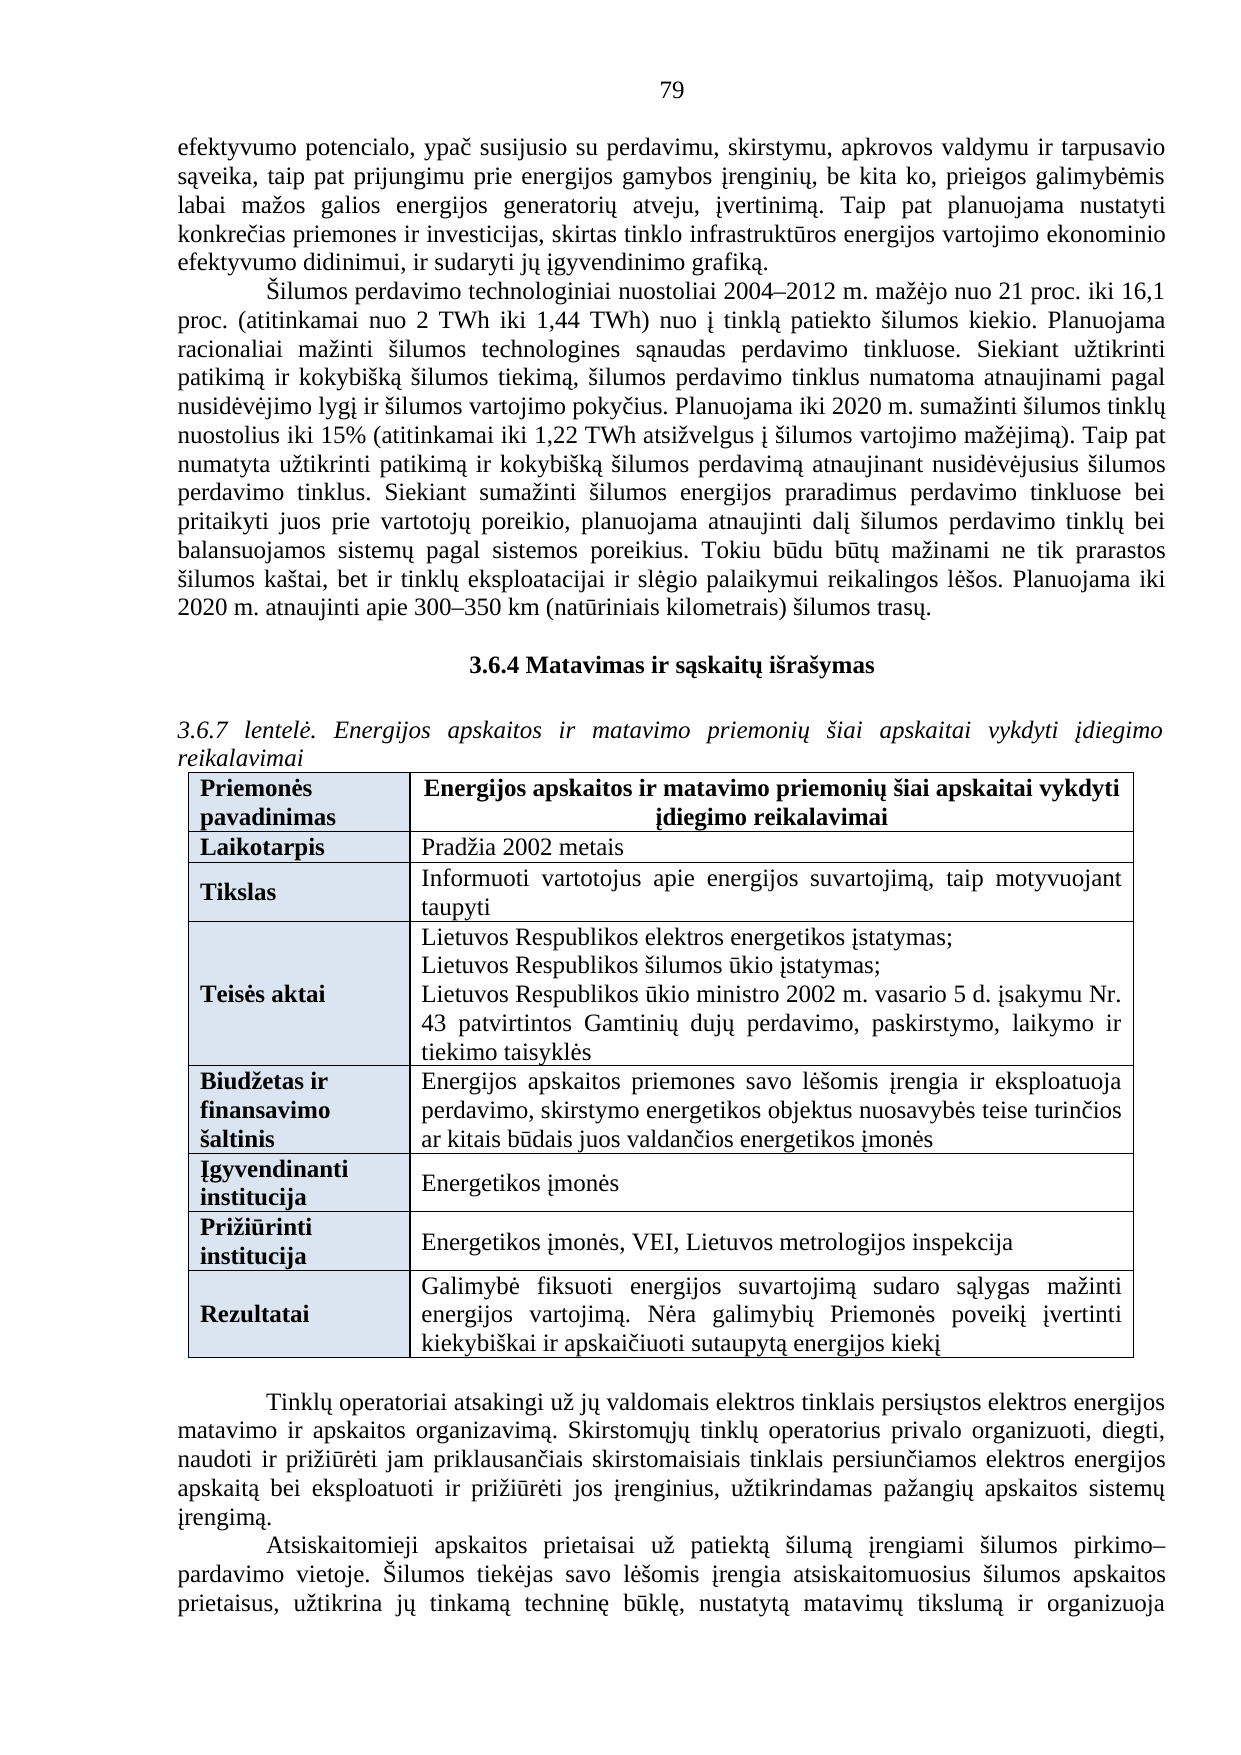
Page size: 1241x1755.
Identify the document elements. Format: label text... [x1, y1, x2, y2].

table_cell Biudžetas ir finansavimo šaltinis [189, 1066, 409, 1153]
text Atsiskaitomieji apskaitos prietaisai už patiektą šilumą įrengiami šilumos pirkimo–pardavimo vietoje. Šilumos tiekėjas savo lėšomis įrengia atsiskaitomuosius šilumos apskaitos prietaisus, užtikrina jų tinkamą techninę būklę, nustatytą matavimų tikslumą ir organizuoja [177, 1531, 1166, 1617]
text 3.6.4 Matavimas ir sąskaitų išrašymas [177, 650, 1166, 679]
text 3.6.7 lentelė. Energijos apskaitos ir matavimo priemonių šiai apskaitai vykdyti įdiegimo reikalavimai [177, 715, 1166, 772]
table_cell Prižiūrinti institucija [189, 1212, 409, 1270]
table_cell Teisės aktai [189, 922, 409, 1065]
table_header Priemonės pavadinimas [189, 773, 409, 831]
text efektyvumo potencialo, ypač susijusio su perdavimu, skirstymu, apkrovos valdymu ir tarpusavio sąveika, taip pat prijungimu prie energijos gamybos įrenginių, be kita ko, prieigos galimybėmis labai mažos galios energijos generatorių atveju, įvertinimą. Taip pat planuojama nustatyti konkrečias priemones ir investicijas, skirtas tinklo infrastruktūros energijos vartojimo ekonominio efektyvumo didinimui, ir sudaryti jų įgyvendinimo grafiką. [177, 132, 1166, 276]
table_cell Lietuvos Respublikos elektros energetikos įstatymas; Lietuvos Respublikos šilumos ūkio įstatymas; Lietuvos Respublikos ūkio ministro 2002 m. vasario 5 d. įsakymu Nr. 43 patvirtintos Gamtinių dujų perdavimo, paskirstymo, laikymo ir tiekimo taisyklės [411, 922, 1133, 1065]
text Šilumos perdavimo technologiniai nuostoliai 2004–2012 m. mažėjo nuo 21 proc. iki 16,1 proc. (atitinkamai nuo 2 TWh iki 1,44 TWh) nuo į tinklą patiekto šilumos kiekio. Planuojama racionaliai mažinti šilumos technologines sąnaudas perdavimo tinkluose. Siekiant užtikrinti patikimą ir kokybišką šilumos tiekimą, šilumos perdavimo tinklus numatoma atnaujinami pagal nusidėvėjimo lygį ir šilumos vartojimo pokyčius. Planuojama iki 2020 m. sumažinti šilumos tinklų nuostolius iki 15% (atitinkamai iki 1,22 TWh atsižvelgus į šilumos vartojimo mažėjimą). Taip pat numatyta užtikrinti patikimą ir kokybišką šilumos perdavimą atnaujinant nusidėvėjusius šilumos perdavimo tinklus. Siekiant sumažinti šilumos energijos praradimus perdavimo tinkluose bei pritaikyti juos prie vartotojų poreikio, planuojama atnaujinti dalį šilumos perdavimo tinklų bei balansuojamos sistemų pagal sistemos poreikius. Tokiu būdu būtų mažinami ne tik prarastos šilumos kaštai, bet ir tinklų eksploatacijai ir slėgio palaikymui reikalingos lėšos. Planuojama iki 2020 m. atnaujinti apie 300–350 km (natūriniais kilometrais) šilumos trasų. [177, 276, 1166, 621]
table_cell Rezultatai [189, 1271, 409, 1357]
table_cell Įgyvendinanti institucija [189, 1154, 409, 1211]
table_cell Pradžia 2002 metais [411, 832, 1133, 862]
table_cell Energetikos įmonės [411, 1154, 1133, 1211]
table_cell Tikslas [189, 863, 409, 921]
table_cell Energetikos įmonės, VEI, Lietuvos metrologijos inspekcija [411, 1212, 1133, 1270]
table_header Energijos apskaitos ir matavimo priemonių šiai apskaitai vykdyti įdiegimo reikalavimai [411, 773, 1133, 831]
table_cell Energijos apskaitos priemones savo lėšomis įrengia ir eksploatuoja perdavimo, skirstymo energetikos objektus nuosavybės teise turinčios ar kitais būdais juos valdančios energetikos įmonės [411, 1066, 1133, 1153]
table_cell Informuoti vartotojus apie energijos suvartojimą, taip motyvuojant taupyti [411, 863, 1133, 921]
table_cell Galimybė fiksuoti energijos suvartojimą sudaro sąlygas mažinti energijos vartojimą. Nėra galimybių Priemonės poveikį įvertinti kiekybiškai ir apskaičiuoti sutaupytą energijos kiekį [411, 1271, 1133, 1357]
table_cell Laikotarpis [189, 832, 409, 862]
text Tinklų operatoriai atsakingi už jų valdomais elektros tinklais persiųstos elektros energijos matavimo ir apskaitos organizavimą. Skirstomųjų tinklų operatorius privalo organizuoti, diegti, naudoti ir prižiūrėti jam priklausančiais skirstomaisiais tinklais persiunčiamos elektros energijos apskaitą bei eksploatuoti ir prižiūrėti jos įrenginius, užtikrindamas pažangių apskaitos sistemų įrengimą. [177, 1387, 1166, 1531]
